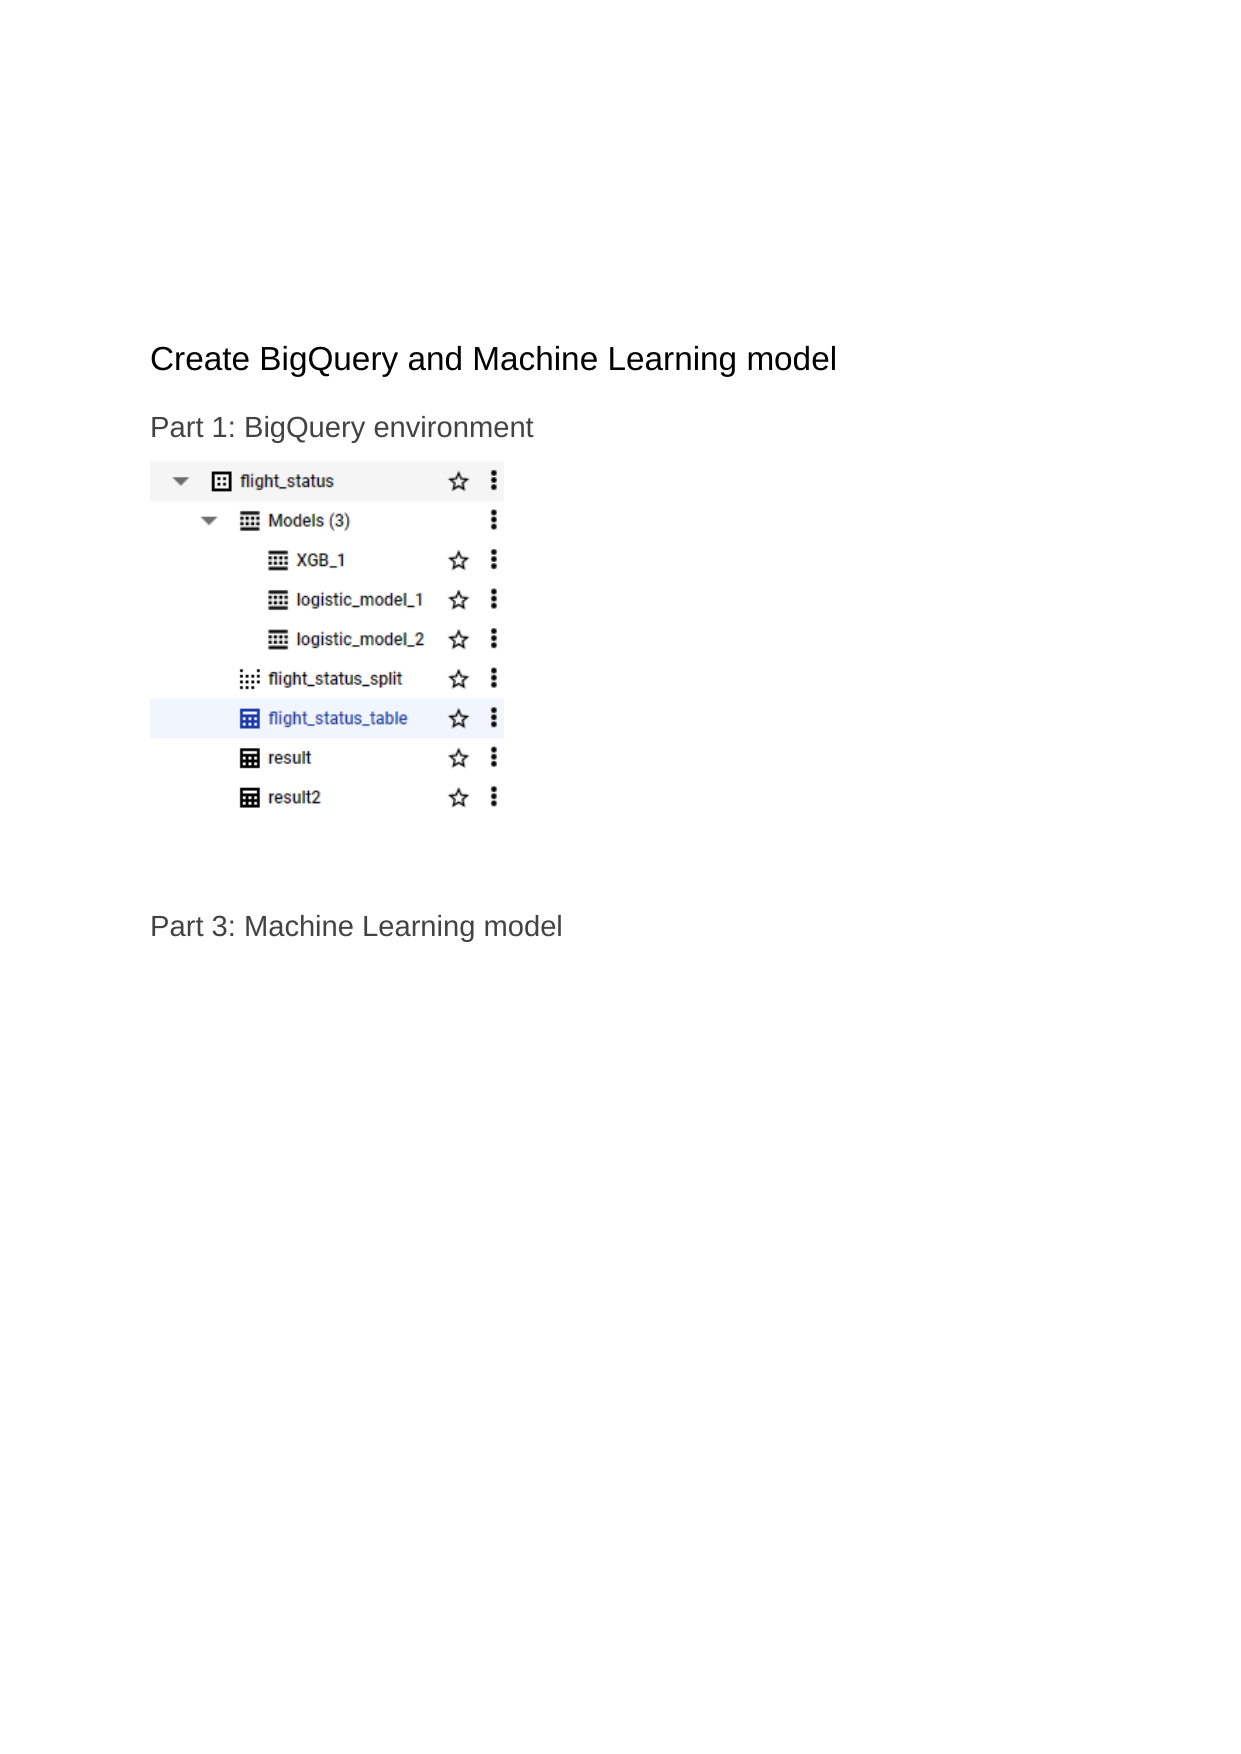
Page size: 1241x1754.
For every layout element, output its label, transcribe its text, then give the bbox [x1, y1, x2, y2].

subtitle Create BigQuery and Machine Learning model [150, 338, 1090, 377]
picture [150, 452, 504, 812]
subtitle Part 1: BigQuery environment [150, 410, 1090, 444]
subtitle Part 3: Machine Learning model [150, 909, 1090, 943]
